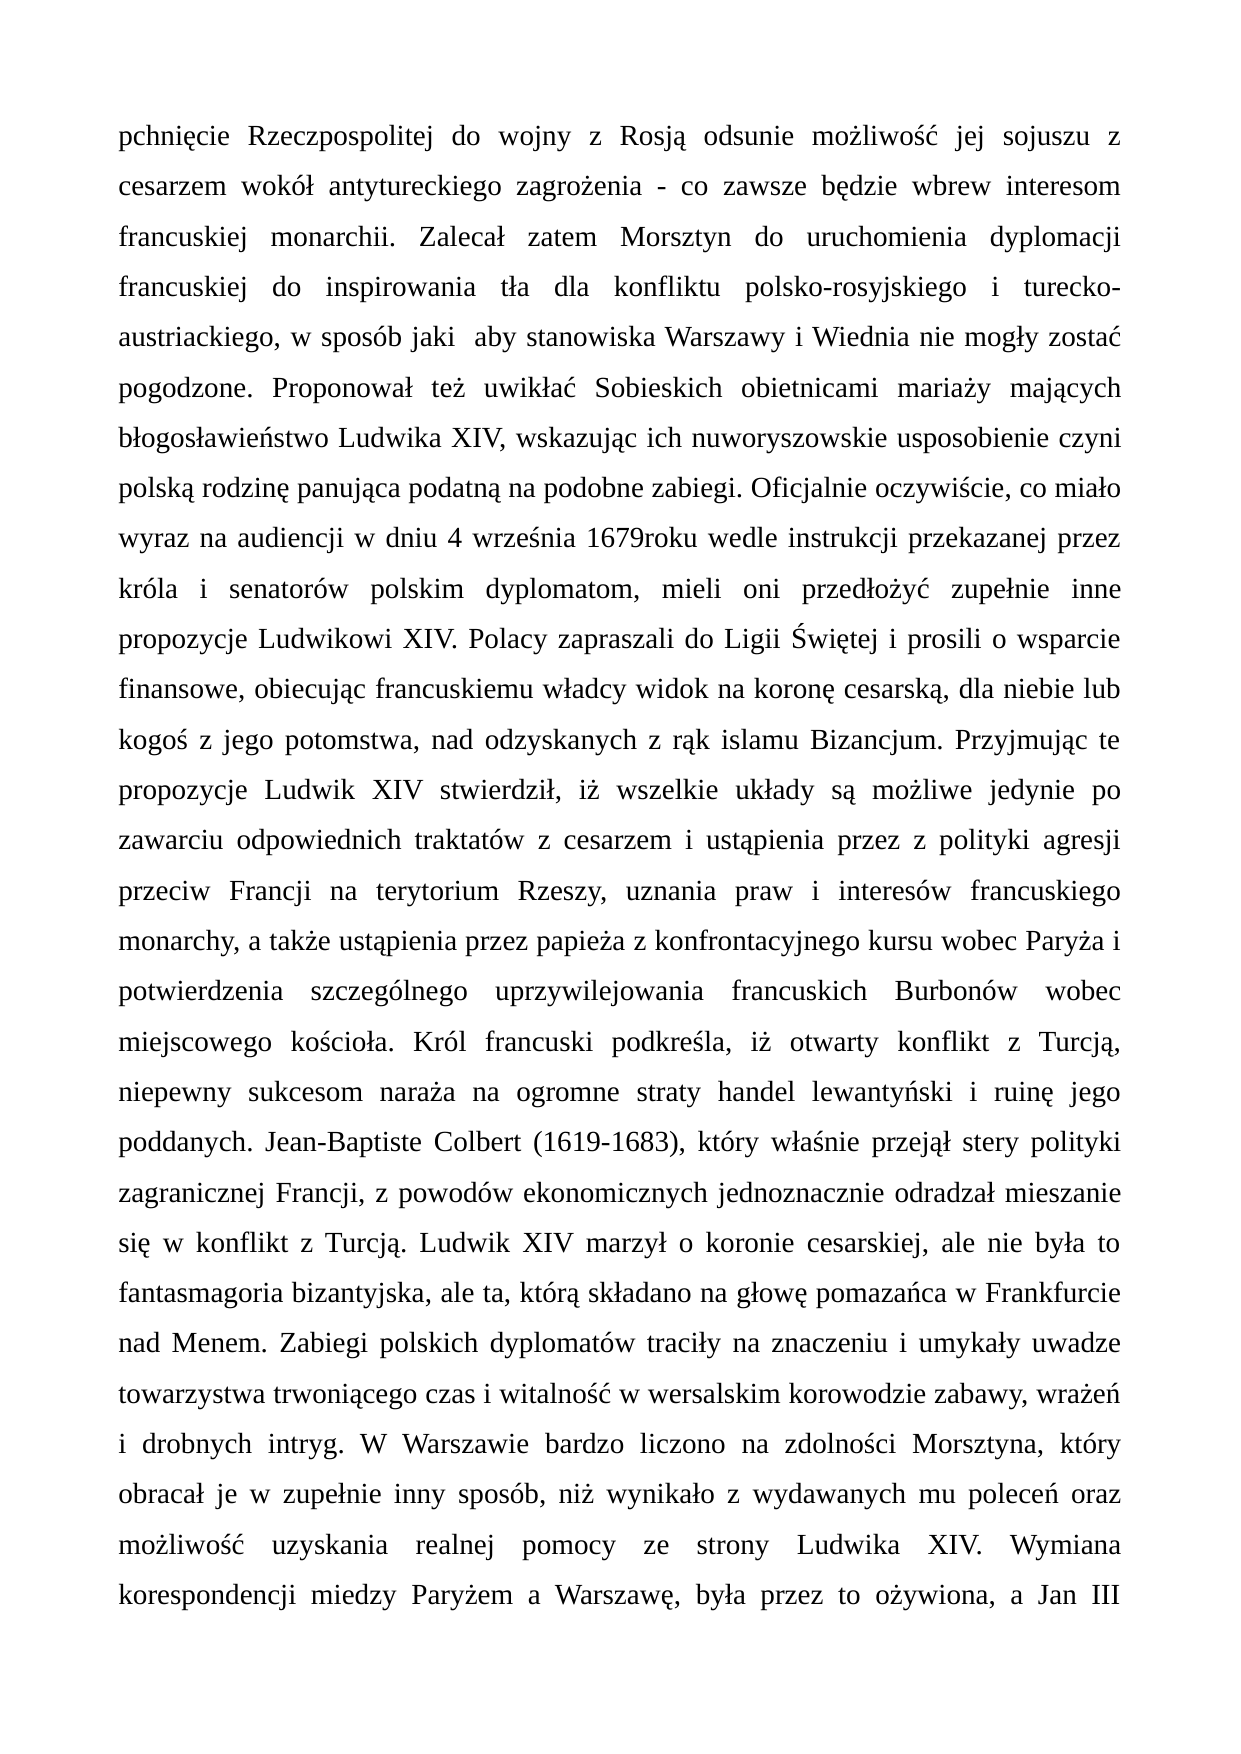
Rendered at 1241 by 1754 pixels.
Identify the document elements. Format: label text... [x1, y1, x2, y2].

text pchnięcie Rzeczpospolitej do wojny z Rosją odsunie możliwość jej sojuszu z cesarzem wokół antytureckiego zagrożenia - co zawsze będzie wbrew interesom francuskiej monarchii. Zalecał zatem Morsztyn do uruchomienia dyplomacji francuskiej do inspirowania tła dla konfliktu polsko-rosyjskiego i turecko-austriackiego, w sposób jaki aby stanowiska Warszawy i Wiednia nie mogły zostać pogodzone. Proponował też uwikłać Sobieskich obietnicami mariaży mających błogosławieństwo Ludwika XIV, wskazując ich nuworyszowskie usposobienie czyni polską rodzinę panująca podatną na podobne zabiegi. Oficjalnie oczywiście, co miało wyraz na audiencji w dniu 4 września 1679roku wedle instrukcji przekazanej przez króla i senatorów polskim dyplomatom, mieli oni przedłożyć zupełnie inne propozycje Ludwikowi XIV. Polacy zapraszali do Ligii Świętej i prosili o wsparcie finansowe, obiecując francuskiemu władcy widok na koronę cesarską, dla niebie lub kogoś z jego potomstwa, nad odzyskanych z rąk islamu Bizancjum. Przyjmując te propozycje Ludwik XIV stwierdził, iż wszelkie układy są możliwe jedynie po zawarciu odpowiednich traktatów z cesarzem i ustąpienia przez z polityki agresji przeciw Francji na terytorium Rzeszy, uznania praw i interesów francuskiego monarchy, a także ustąpienia przez papieża z konfrontacyjnego kursu wobec Paryża i potwierdzenia szczególnego uprzywilejowania francuskich Burbonów wobec miejscowego kościoła. Król francuski podkreśla, iż otwarty konflikt z Turcją, niepewny sukcesom naraża na ogromne straty handel lewantyński i ruinę jego poddanych. Jean-Baptiste Colbert (1619-1683), który właśnie przejął stery polityki zagranicznej Francji, z powodów ekonomicznych jednoznacznie odradzał mieszanie się w konflikt z Turcją. Ludwik XIV marzył o koronie cesarskiej, ale nie była to fantasmagoria bizantyjska, ale ta, którą składano na głowę pomazańca w Frankfurcie nad Menem. Zabiegi polskich dyplomatów traciły na znaczeniu i umykały uwadze towarzystwa trwoniącego czas i witalność w wersalskim korowodzie zabawy, wrażeń i drobnych intryg. W Warszawie bardzo liczono na zdolności Morsztyna, który obracał je w zupełnie inny sposób, niż wynikało z wydawanych mu poleceń oraz możliwość uzyskania realnej pomocy ze strony Ludwika XIV. Wymiana korespondencji miedzy Paryżem a Warszawę, była przez to ożywiona, a Jan III [118, 118, 1122, 1611]
